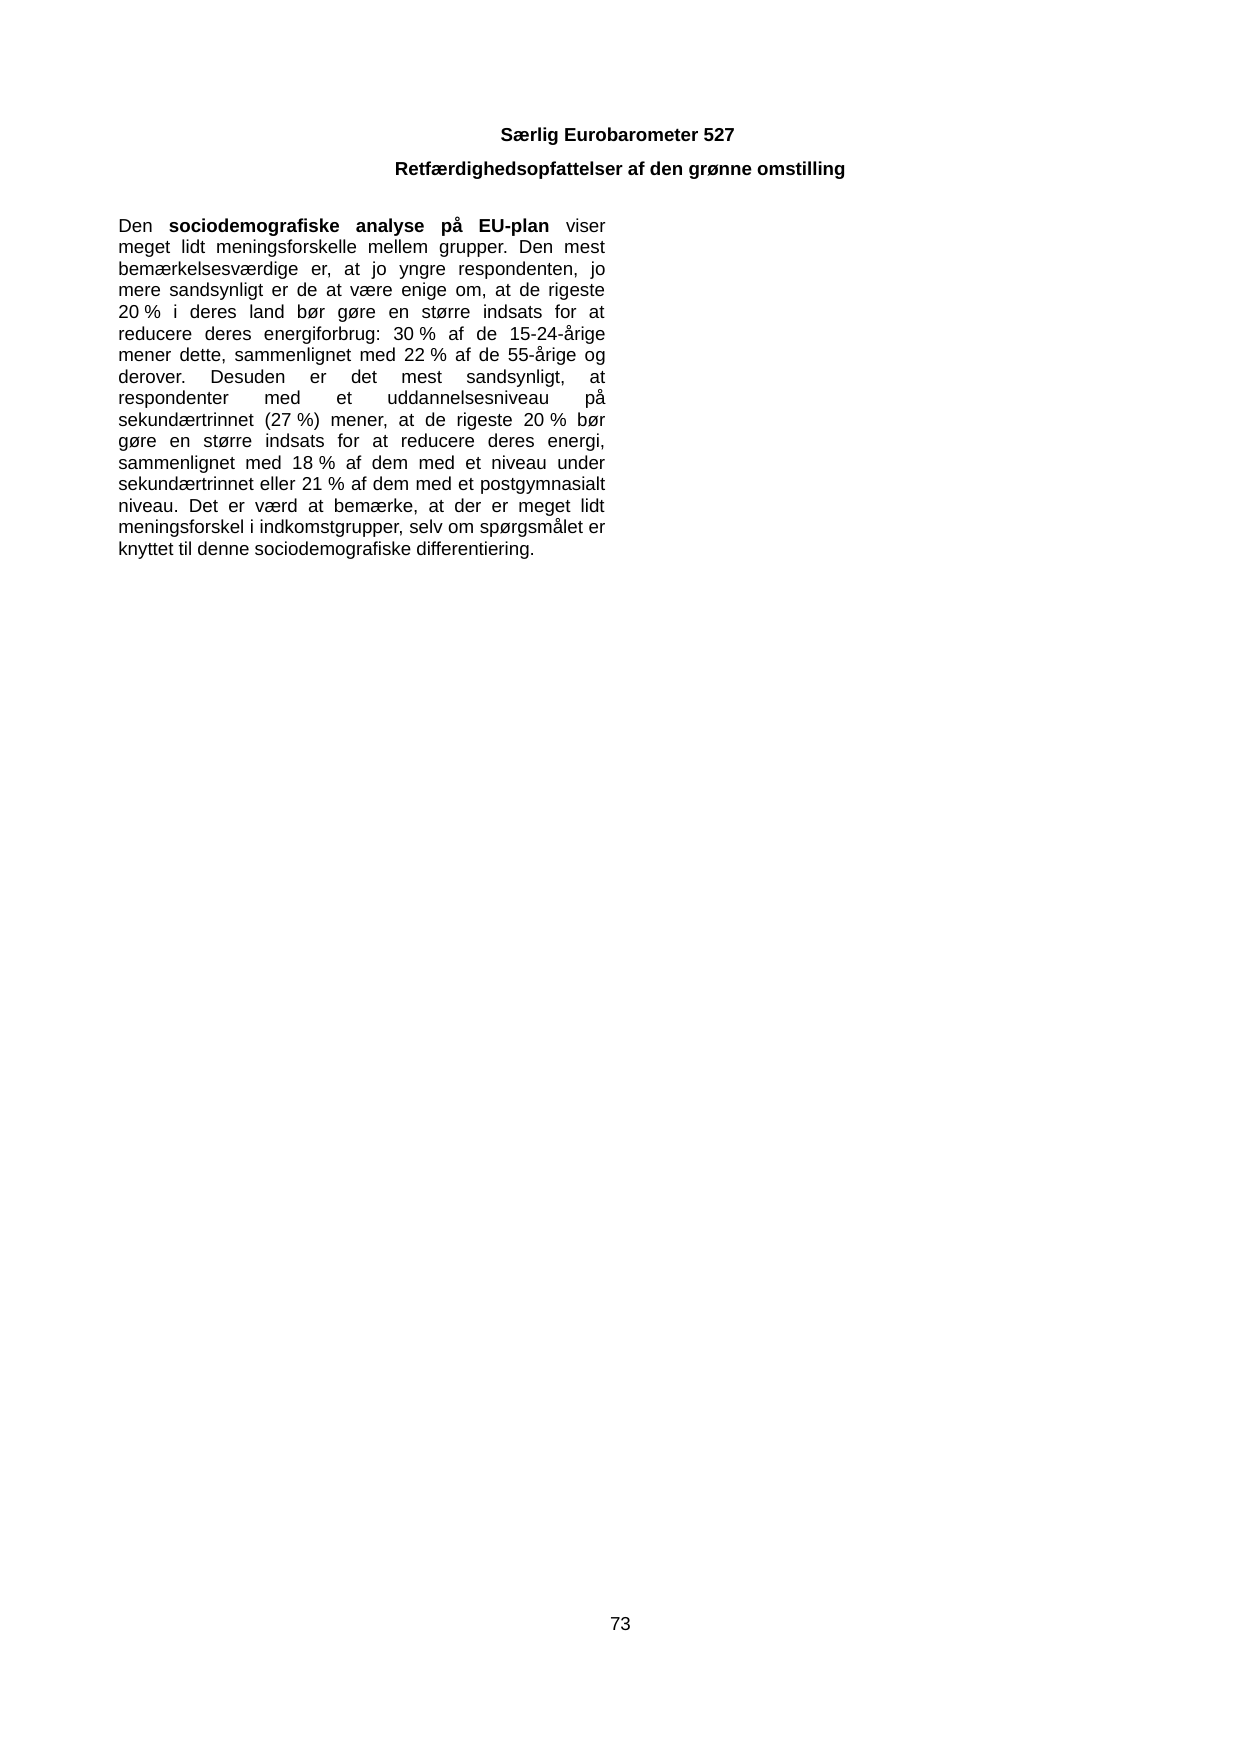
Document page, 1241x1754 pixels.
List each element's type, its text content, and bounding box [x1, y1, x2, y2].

text Den sociodemografiske analyse på EU-plan viser meget lidt meningsforskelle mellem grupper. Den mest bemærkelsesværdige er, at jo yngre respondenten, jo mere sandsynligt er de at være enige om, at de rigeste 20 % i deres land bør gøre en større indsats for at reducere deres energiforbrug: 30 % af de 15-24-årige mener dette, sammenlignet med 22 % af de 55-årige og derover. Desuden er det mest sandsynligt, at respondenter med et uddannelsesniveau på sekundærtrinnet (27 %) mener, at de rigeste 20 % bør gøre en større indsats for at reducere deres energi, sammenlignet med 18 % af dem med et niveau under sekundærtrinnet eller 21 % af dem med et postgymnasialt niveau. Det er værd at bemærke, at der er meget lidt meningsforskel i indkomstgrupper, selv om spørgsmålet er knyttet til denne sociodemografiske differentiering. [118, 214, 605, 559]
